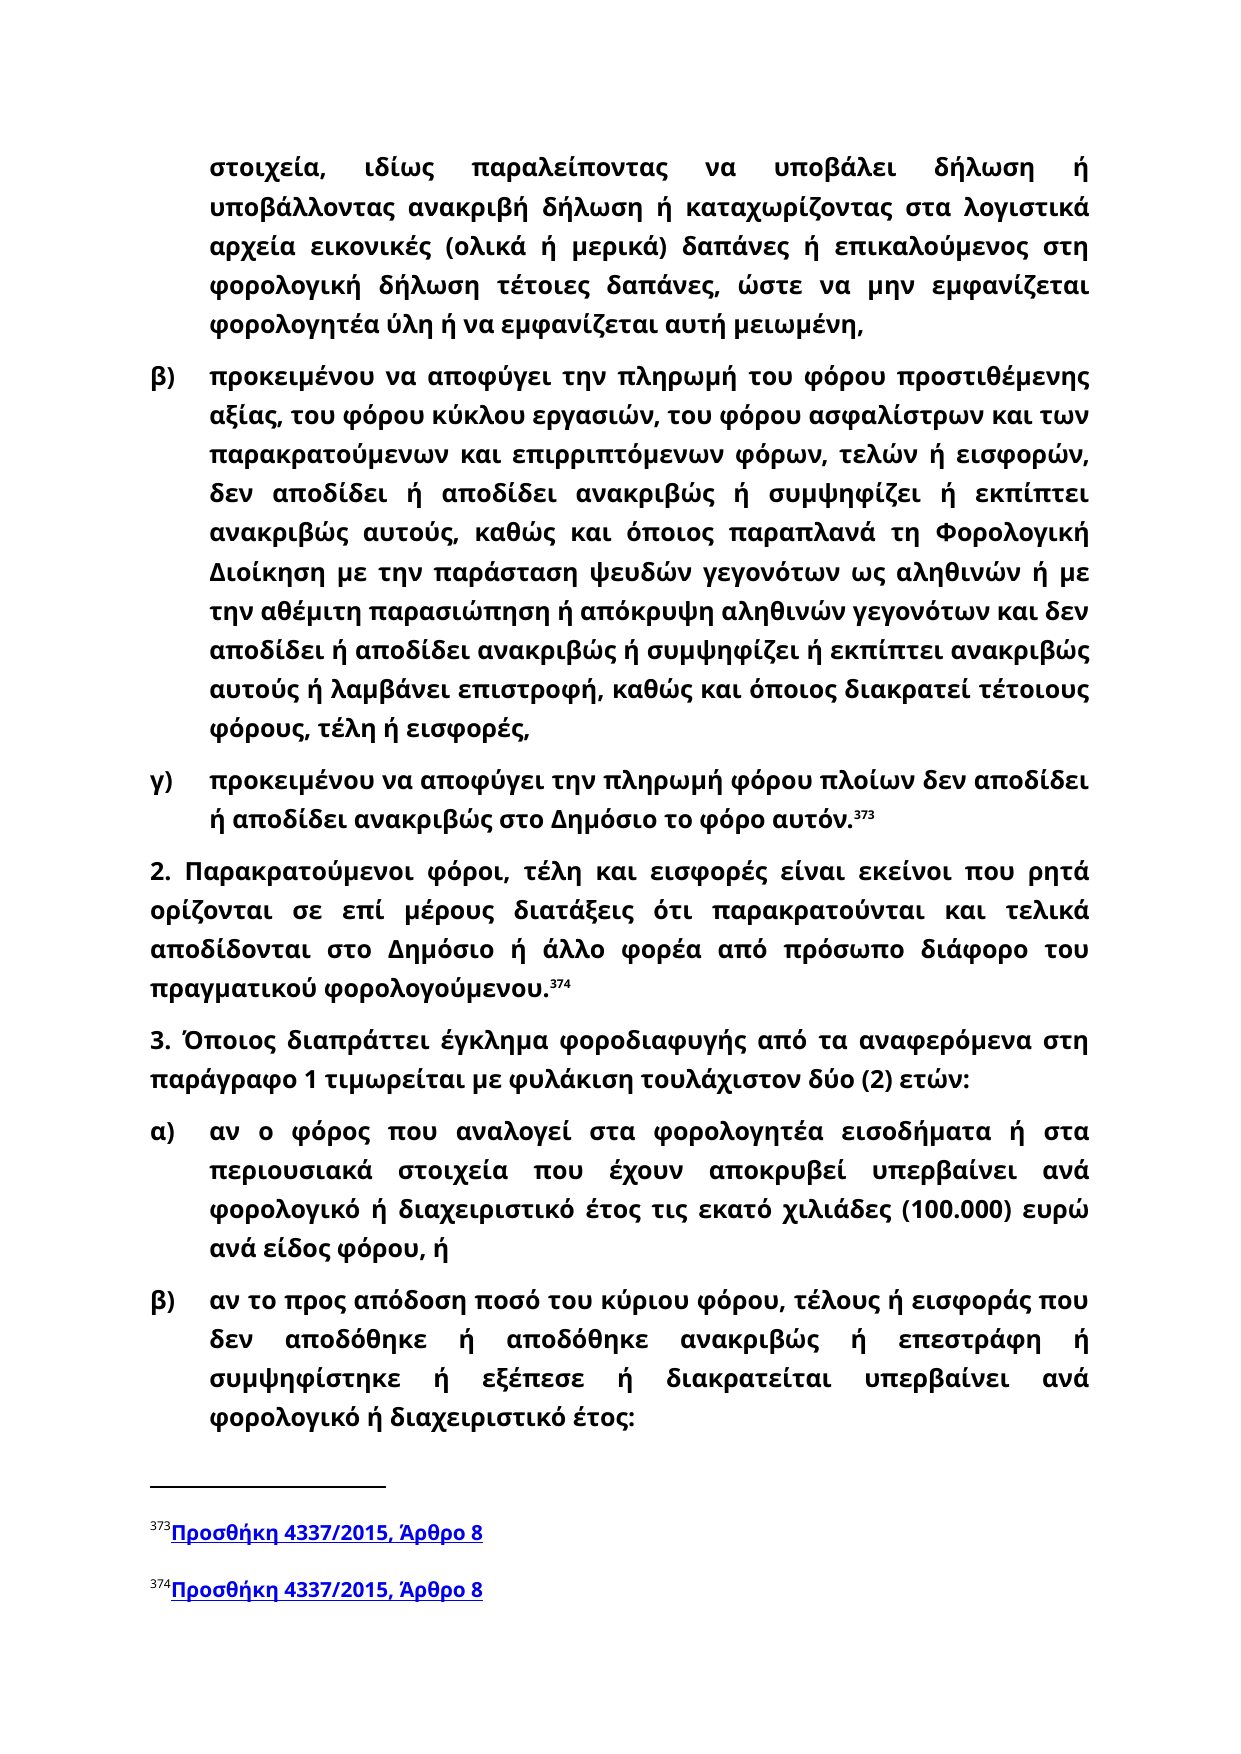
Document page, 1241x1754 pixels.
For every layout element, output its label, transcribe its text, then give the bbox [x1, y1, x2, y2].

text Προσθήκη 4337/2015, Άρθρο 8 [150, 1576, 1090, 1604]
list α) αν ο φόρος που αναλογεί στα φορολογητέα εισοδήματα ή στα περιουσιακά στοιχεία που έχουν αποκρυβεί υπερβαίνει ανά φορολογικό ή διαχειριστικό έτος τις εκατό χιλιάδες (100.000) ευρώ ανά είδος φόρου, ή [150, 1113, 1090, 1265]
text Προσθήκη 4337/2015, Άρθρο 8 [150, 1518, 1090, 1546]
list στοιχεία, ιδίως παραλείποντας να υποβάλει δήλωση ή υποβάλλοντας ανακριβή δήλωση ή καταχωρίζοντας στα λογιστικά αρχεία εικονικές (ολικά ή μερικά) δαπάνες ή επικαλούμενος στη φορολογική δήλωση τέτοιες δαπάνες, ώστε να μην εμφανίζεται φορολογητέα ύλη ή να εμφανίζεται αυτή μειωμένη, [150, 150, 1090, 341]
list γ) προκειμένου να αποφύγει την πληρωμή φόρου πλοίων δεν αποδίδει ή αποδίδει ανακριβώς στο Δημόσιο το φόρο αυτόν. [150, 762, 1090, 836]
list β) αν το προς απόδοση ποσό του κύριου φόρου, τέλους ή εισφοράς που δεν αποδόθηκε ή αποδόθηκε ανακριβώς ή επεστράφη ή συμψηφίστηκε ή εξέπεσε ή διακρατείται υπερβαίνει ανά φορολογικό ή διαχειριστικό έτος: [150, 1282, 1090, 1434]
text 3. Όποιος διαπράττει έγκλημα φοροδιαφυγής από τα αναφερόμενα στη παράγραφο 1 τιμωρείται με φυλάκιση τουλάχιστον δύο (2) ετών: [150, 1022, 1090, 1096]
text 2. Παρακρατούμενοι φόροι, τέλη και εισφορές είναι εκείνοι που ρητά ορίζονται σε επί μέρους διατάξεις ότι παρακρατούνται και τελικά αποδίδονται στο Δημόσιο ή άλλο φορέα από πρόσωπο διάφορο του πραγματικού φορολογούμενου. [150, 853, 1090, 1005]
list β) προκειμένου να αποφύγει την πληρωμή του φόρου προστιθέμενης αξίας, του φόρου κύκλου εργασιών, του φόρου ασφαλίστρων και των παρακρατούμενων και επιρριπτόμενων φόρων, τελών ή εισφορών, δεν αποδίδει ή αποδίδει ανακριβώς ή συμψηφίζει ή εκπίπτει ανακριβώς αυτούς, καθώς και όποιος παραπλανά τη Φορολογική Διοίκηση με την παράσταση ψευδών γεγονότων ως αληθινών ή με την αθέμιτη παρασιώπηση ή απόκρυψη αληθινών γεγονότων και δεν αποδίδει ή αποδίδει ανακριβώς ή συμψηφίζει ή εκπίπτει ανακριβώς αυτούς ή λαμβάνει επιστροφή, καθώς και όποιος διακρατεί τέτοιους φόρους, τέλη ή εισφορές, [150, 358, 1090, 745]
